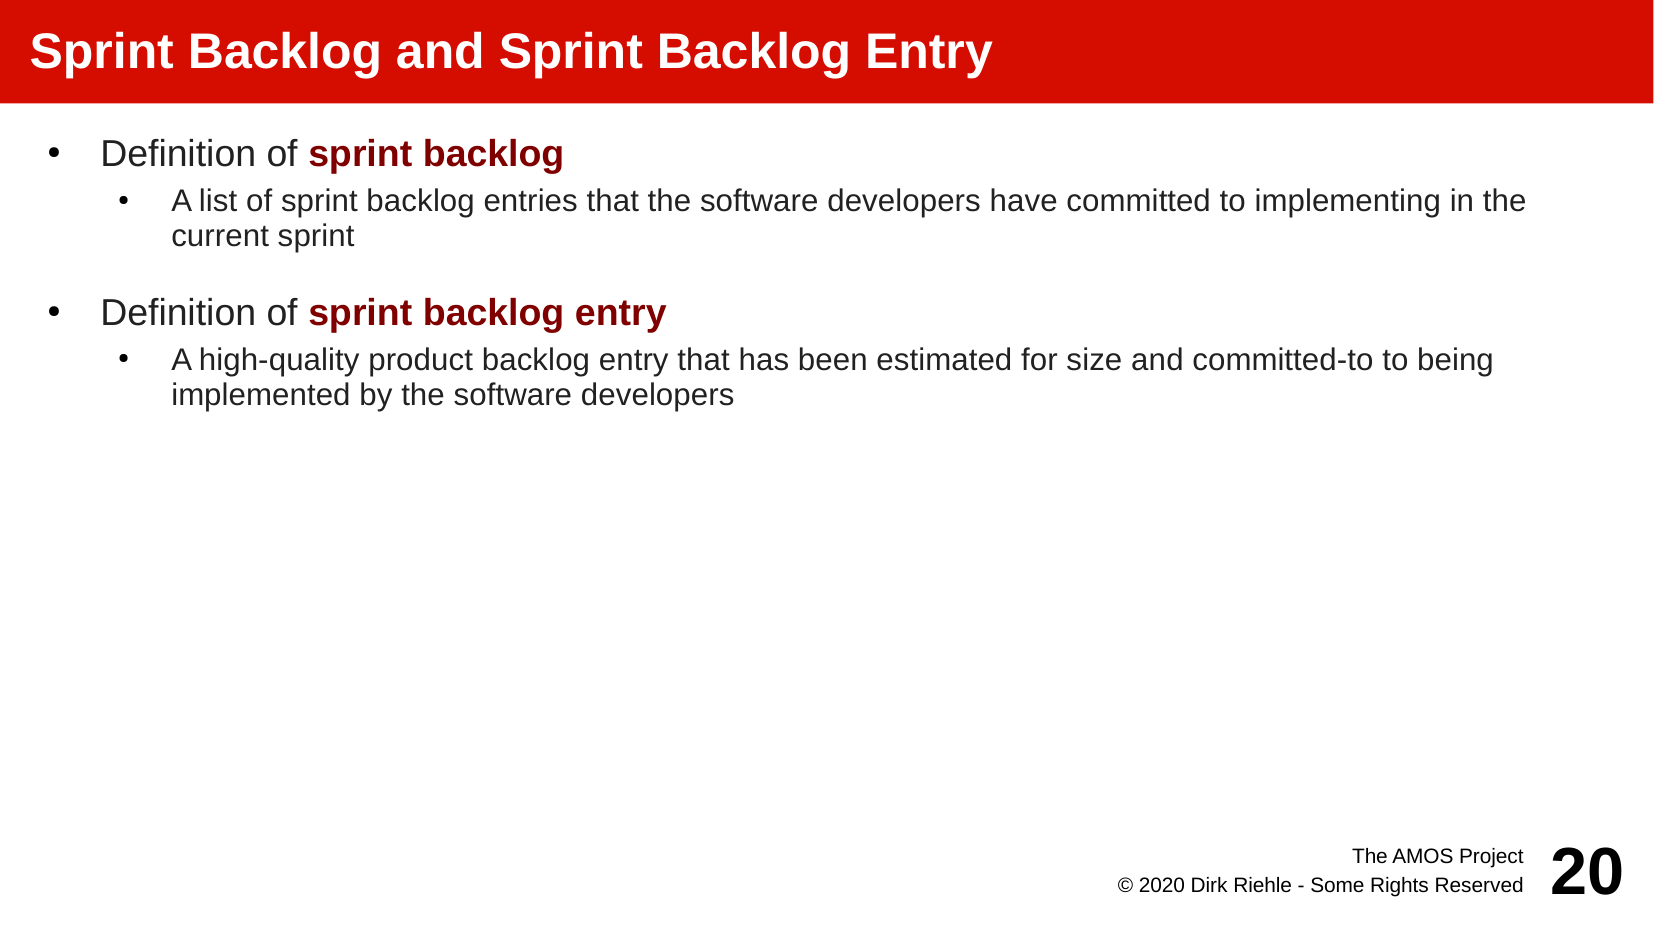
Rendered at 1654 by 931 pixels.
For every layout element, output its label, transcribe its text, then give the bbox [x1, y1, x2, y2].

title Sprint Backlog and Sprint Backlog Entry [0, 0, 1654, 104]
list Definition of sprint backlog A list of sprint backlog entries that the software developers have committed to implementing in the current sprint Definition of sprint backlog entry A high-quality product backlog entry that has been estimated for size and committed-to to being implemented by the software developers [29, 132, 1625, 813]
